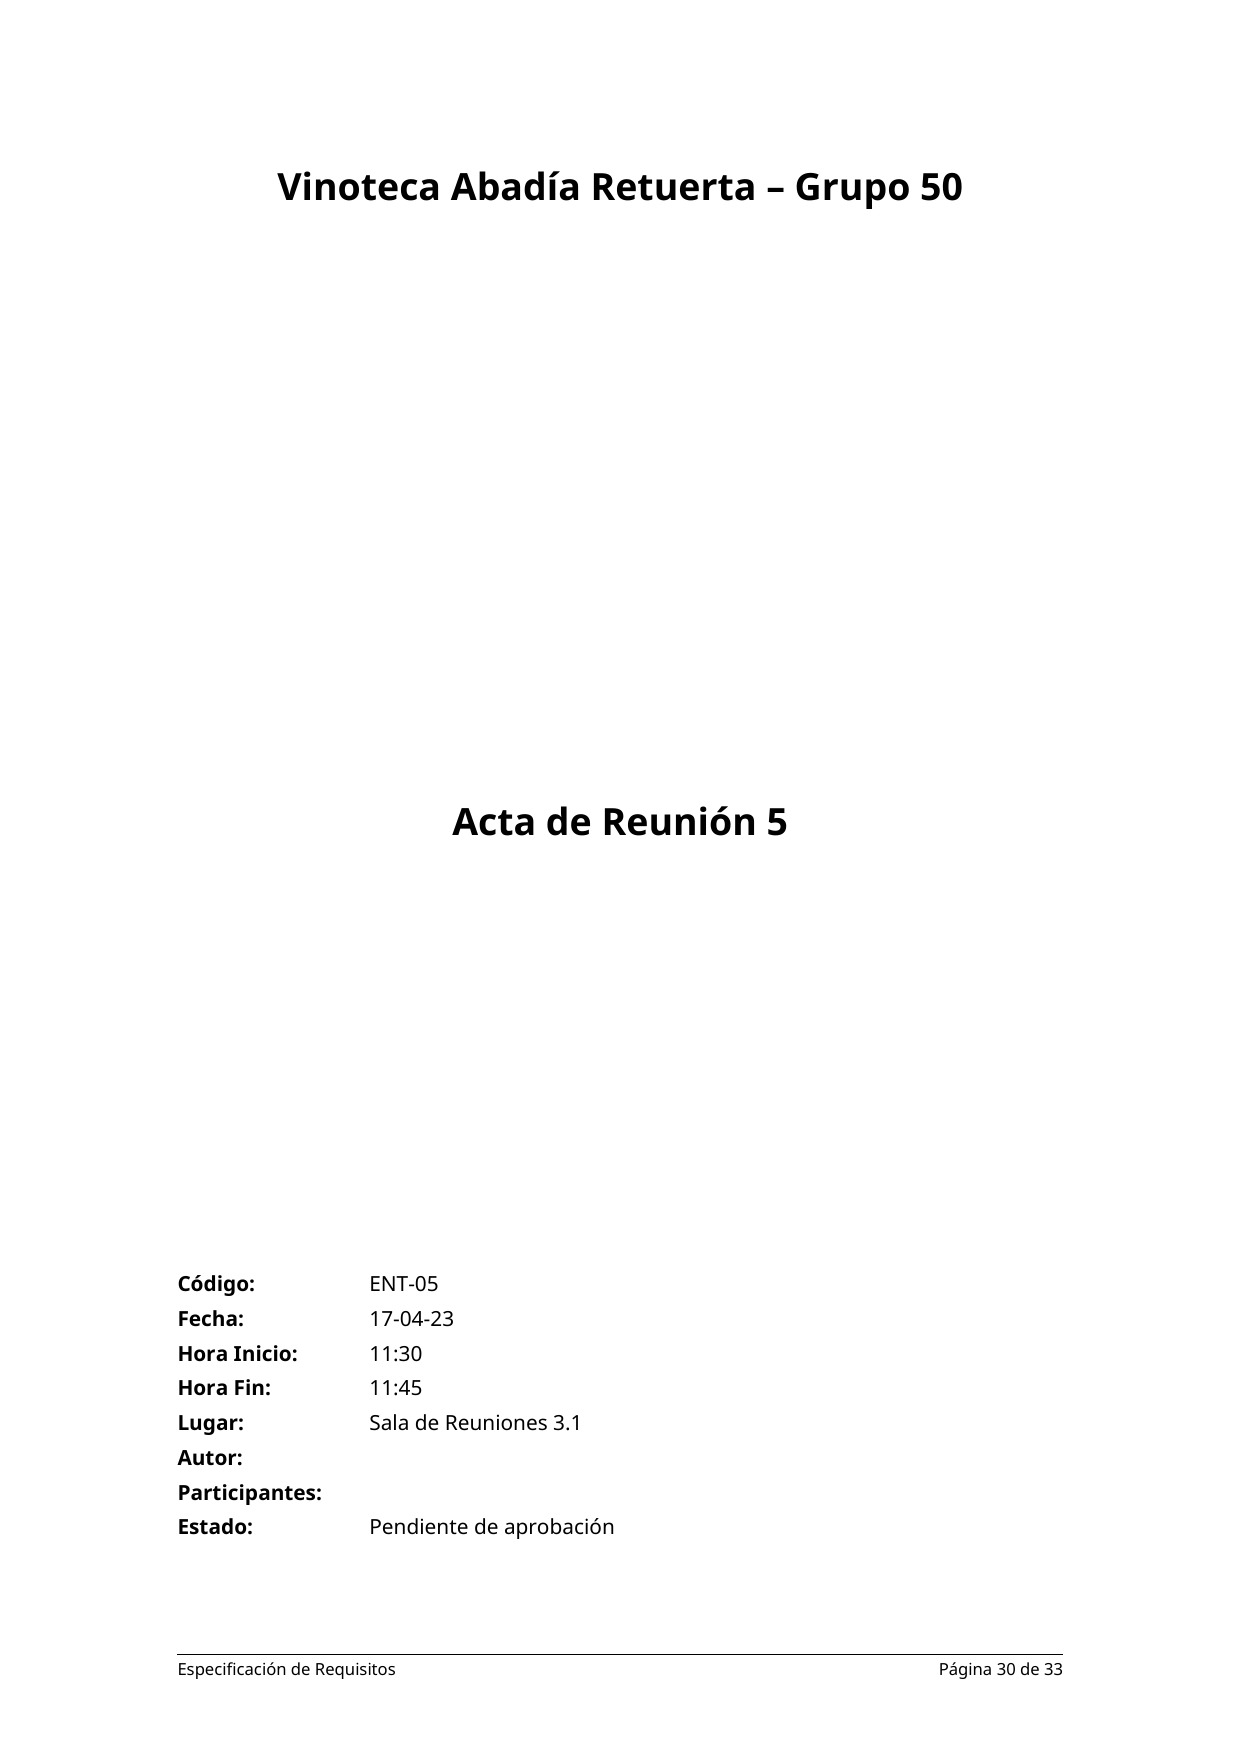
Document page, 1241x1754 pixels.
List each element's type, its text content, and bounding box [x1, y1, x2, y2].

subtitle Acta de Reunión 5 [177, 796, 1063, 847]
text Autor: [177, 1443, 1063, 1471]
subtitle Vinoteca Abadía Retuerta – Grupo 50 [177, 160, 1063, 211]
text Código: ENT-05 [177, 1269, 1063, 1298]
text Estado: Pendiente de aprobación [177, 1512, 1063, 1541]
text Participantes: [177, 1478, 1063, 1506]
text Hora Inicio: 11:30 [177, 1339, 1063, 1367]
text Fecha: 17-04-23 [177, 1304, 1063, 1333]
text Hora Fin: 11:45 [177, 1373, 1063, 1402]
text Lugar: Sala de Reuniones 3.1 [177, 1408, 1063, 1437]
